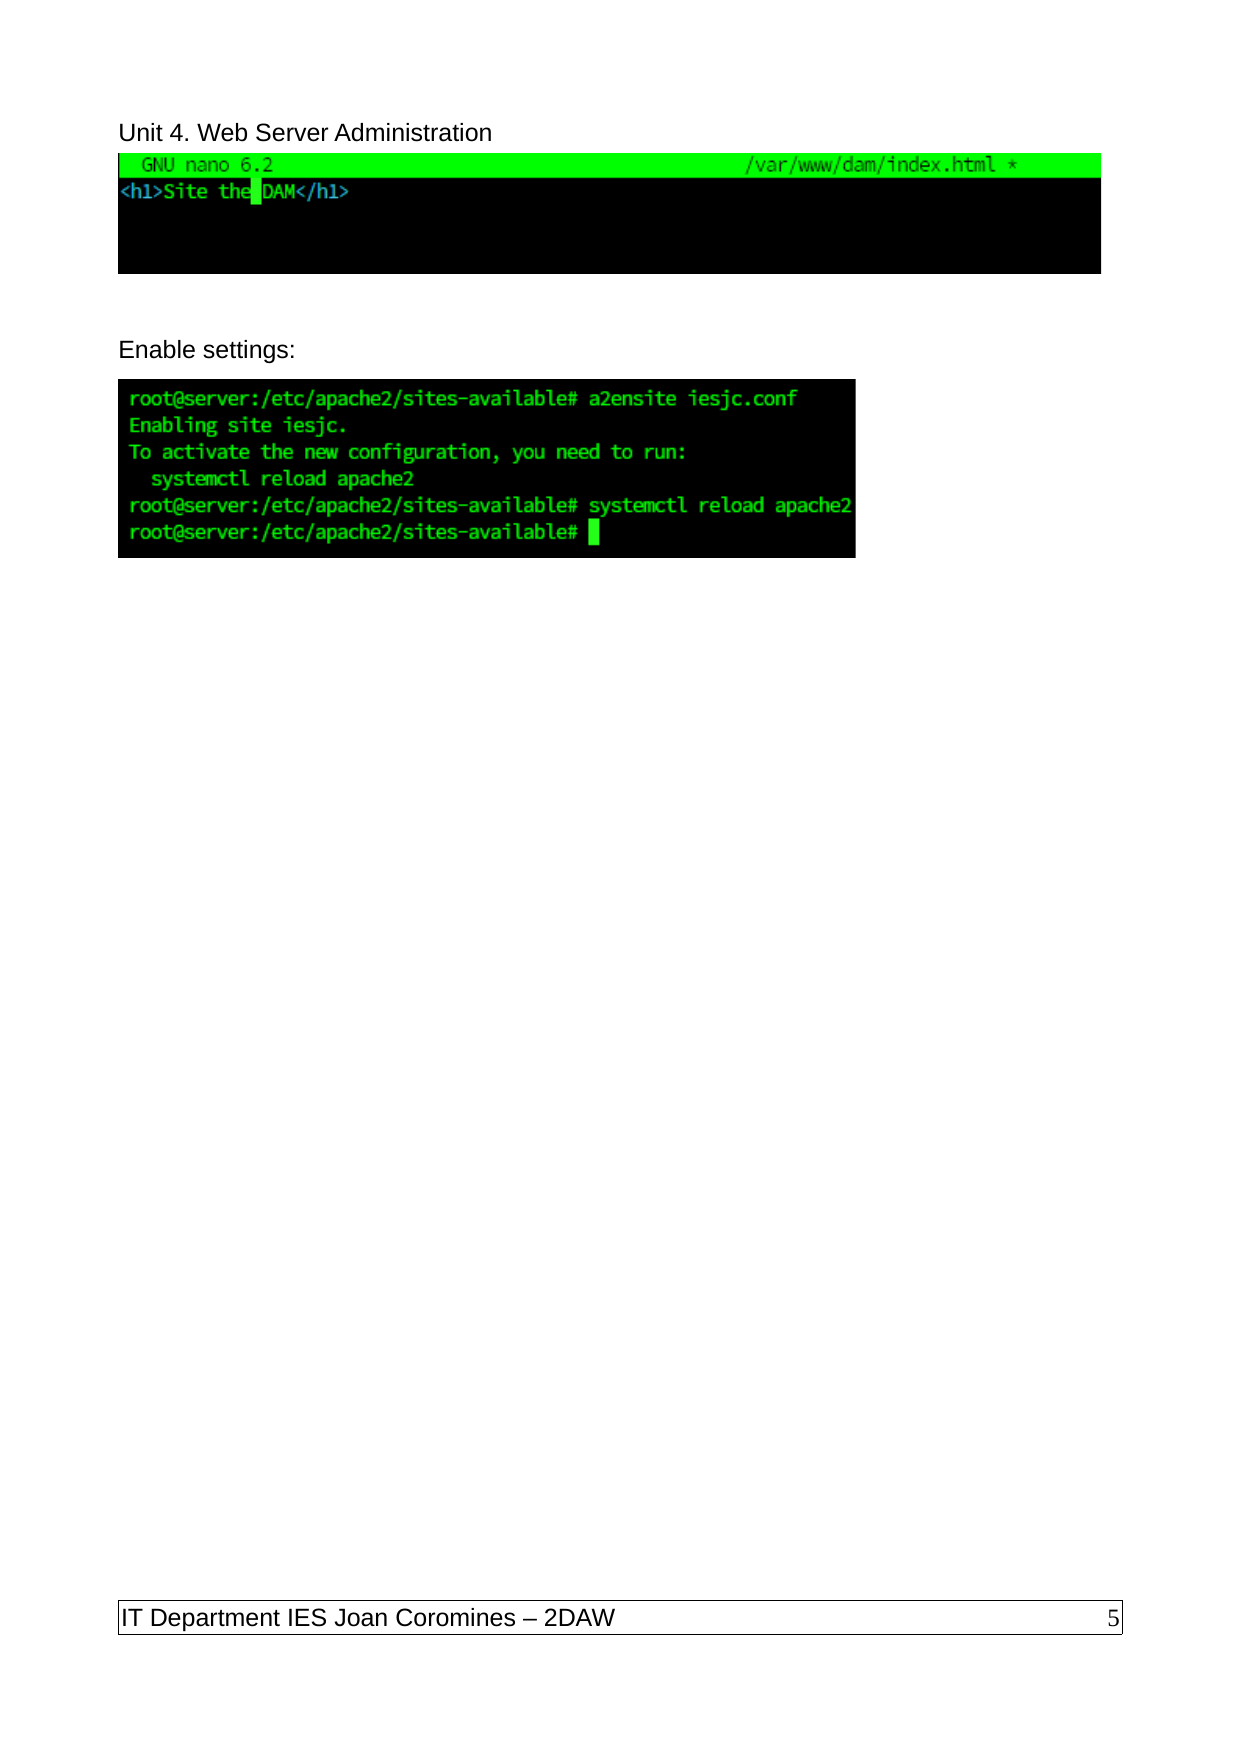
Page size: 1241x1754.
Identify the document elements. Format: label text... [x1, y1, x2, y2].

text Enable settings: [118, 335, 1122, 363]
